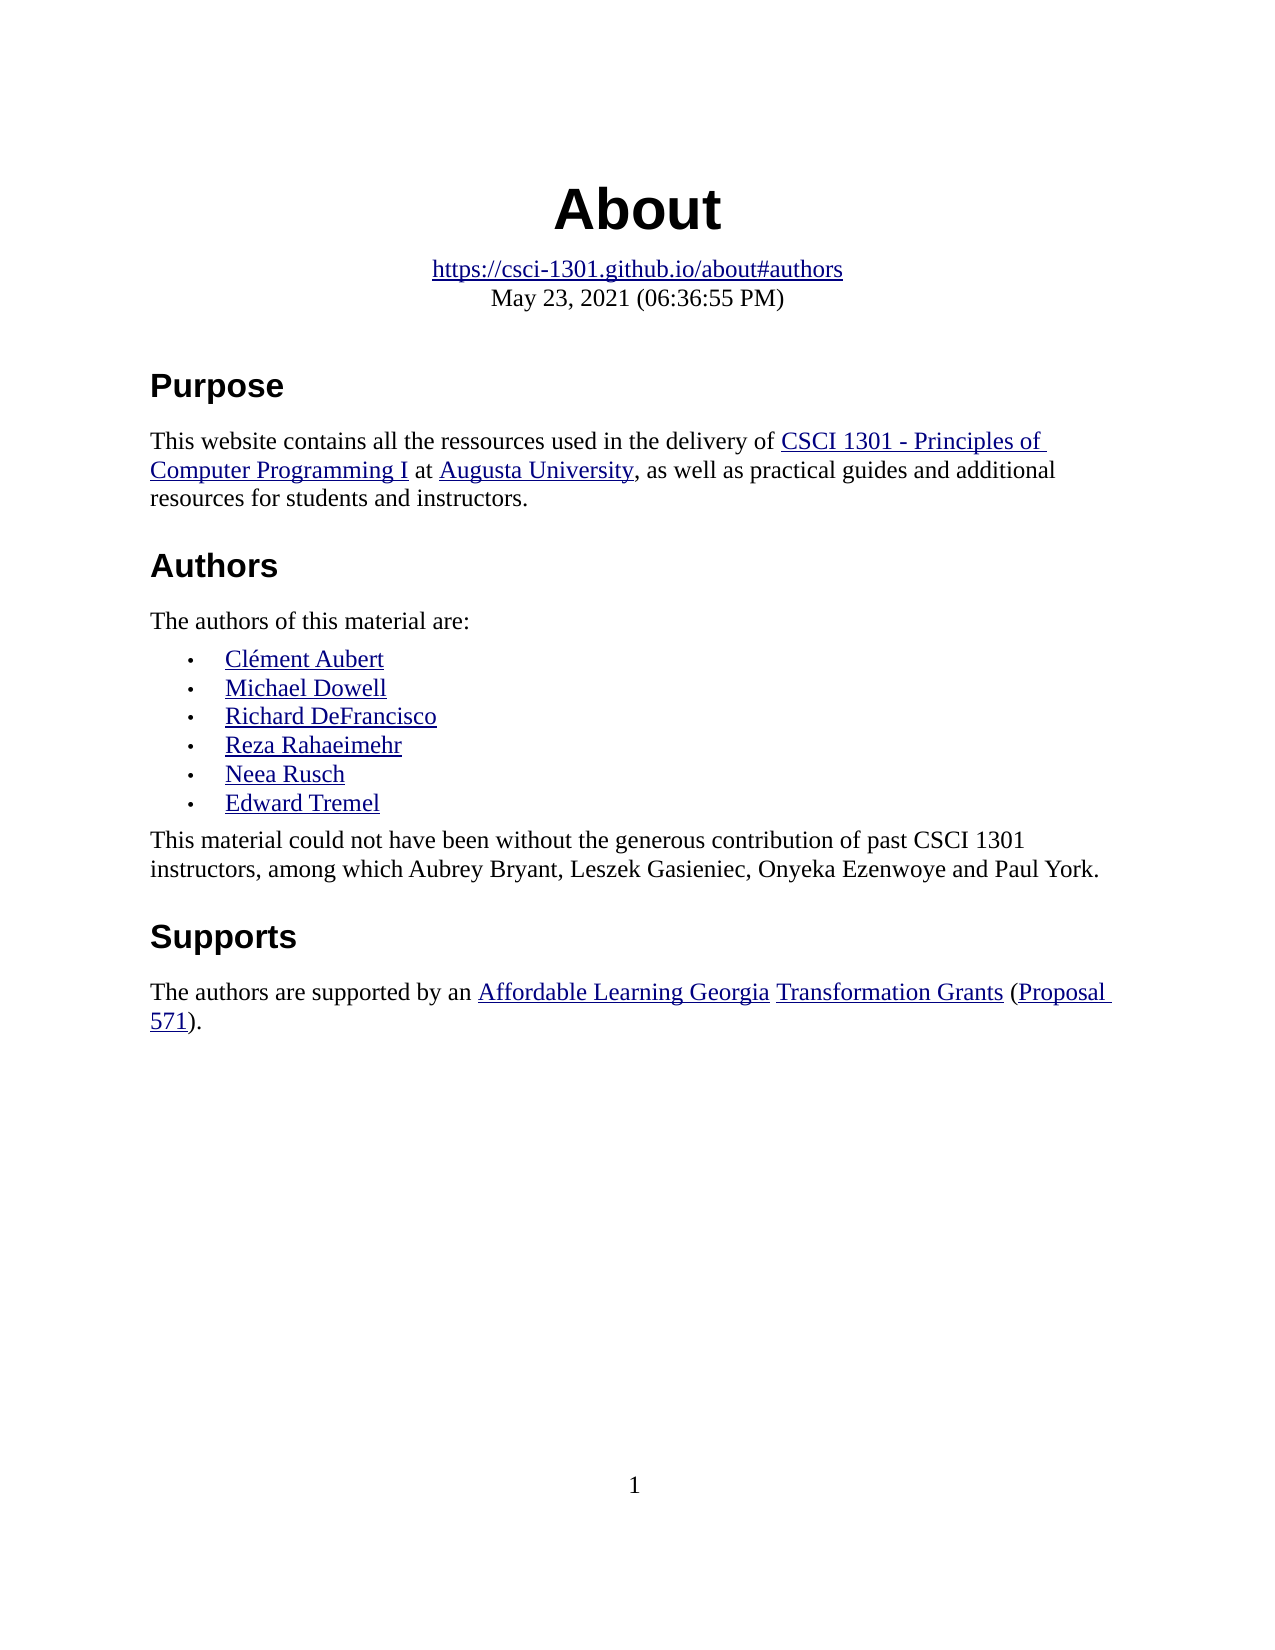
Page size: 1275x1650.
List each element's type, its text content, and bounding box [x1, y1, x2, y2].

subtitle Authors [150, 546, 1125, 585]
list Michael Dowell [187, 673, 1125, 701]
text This website contains all the ressources used in the delivery of CSCI 1301 - Principles of Computer Programming I at Augusta University, as well as practical guides and additional resources for students and instructors. [150, 426, 1125, 512]
text https://csci-1301.github.io/about#authors [150, 254, 1125, 283]
subtitle Purpose [150, 366, 1125, 404]
text May 23, 2021 (06:36:55 PM) [150, 283, 1125, 312]
subtitle Supports [150, 917, 1125, 956]
title About [150, 175, 1125, 242]
list Clément Aubert [187, 644, 1125, 673]
text This material could not have been without the generous contribution of past CSCI 1301 instructors, among which Aubrey Bryant, Leszek Gasieniec, Onyeka Ezenwoye and Paul York. [150, 825, 1125, 883]
list Edward Tremel [187, 788, 1125, 816]
text The authors are supported by an Affordable Learning Georgia Transformation Grants (Proposal 571). [150, 977, 1125, 1034]
list Richard DeFrancisco [187, 701, 1125, 730]
list Reza Rahaeimehr [187, 730, 1125, 759]
list Neea Rusch [187, 759, 1125, 788]
text The authors of this material are: [150, 606, 1125, 635]
